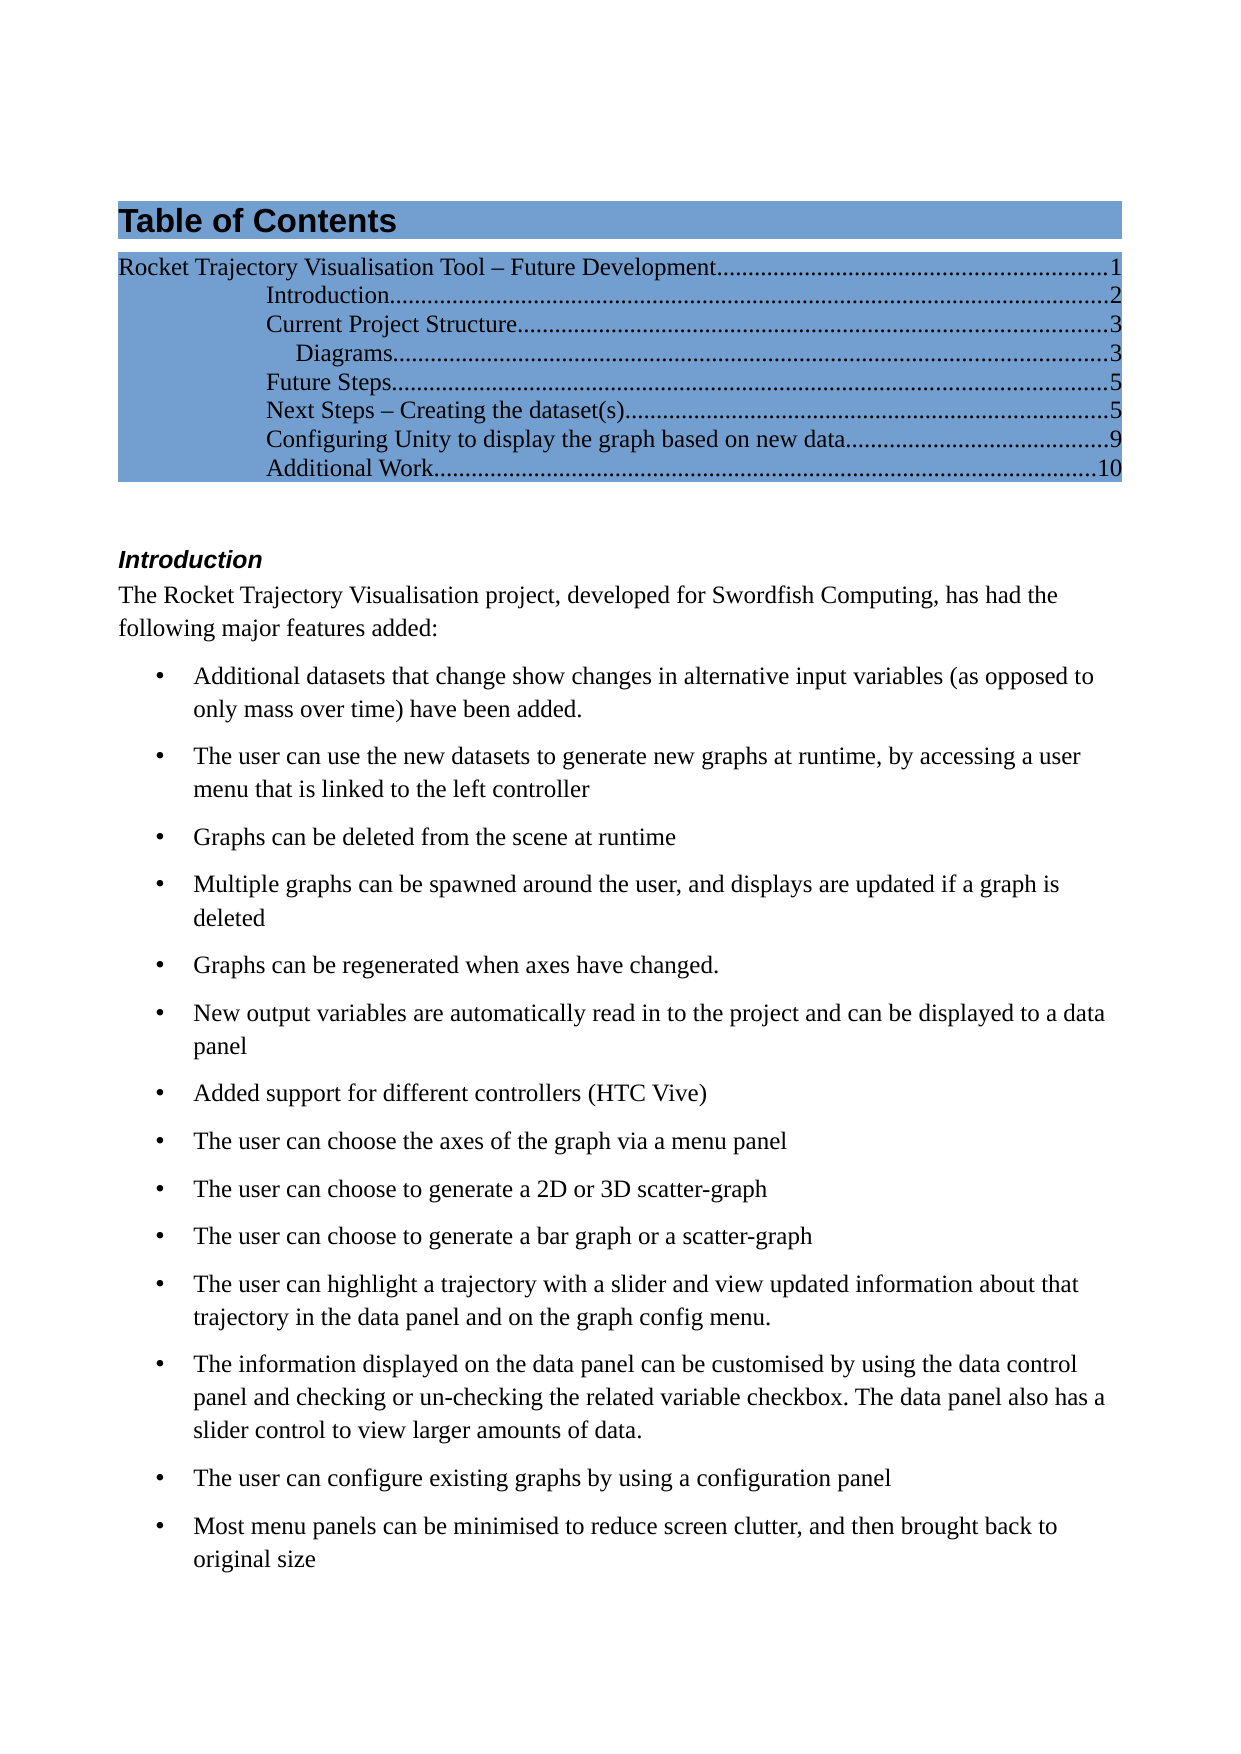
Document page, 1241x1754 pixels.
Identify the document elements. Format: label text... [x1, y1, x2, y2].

subtitle Table of Contents [118, 201, 1122, 239]
list The user can configure existing graphs by using a configuration panel [156, 1463, 1122, 1492]
text Additional Work 10 [266, 453, 1122, 482]
list The user can choose to generate a 2D or 3D scatter-graph [156, 1174, 1122, 1202]
text Current Project Structure 3 [266, 309, 1122, 338]
text Future Steps 5 [266, 367, 1122, 395]
text Diagrams 3 [295, 338, 1122, 367]
list Graphs can be deleted from the scene at runtime [156, 822, 1122, 851]
list Additional datasets that change show changes in alternative input variables (as opposed to only mass over time) have been added. [156, 661, 1122, 722]
list The user can use the new datasets to generate new graphs at runtime, by accessing a user menu that is linked to the left controller [156, 741, 1122, 803]
list The user can highlight a trajectory with a slider and view updated information about that trajectory in the data panel and on the graph config menu. [156, 1269, 1122, 1331]
text Introduction 2 [266, 280, 1122, 309]
list Graphs can be regenerated when axes have changed. [156, 950, 1122, 979]
list New output variables are automatically read in to the project and can be displayed to a data panel [156, 998, 1122, 1059]
list Added support for different controllers (HTC Vive) [156, 1078, 1122, 1107]
list The user can choose to generate a bar graph or a scatter-graph [156, 1221, 1122, 1250]
list The information displayed on the data panel can be customised by using the data control panel and checking or un-checking the related variable checkbox. The data panel also has a slider control to view larger amounts of data. [156, 1349, 1122, 1444]
text The Rocket Trajectory Visualisation project, developed for Swordfish Computing, has had the following major features added: [118, 580, 1122, 642]
list Most menu panels can be minimised to reduce screen clutter, and then brought back to original size [156, 1511, 1122, 1572]
list Multiple graphs can be spawned around the user, and displays are updated if a graph is deleted [156, 869, 1122, 931]
text Rocket Trajectory Visualisation Tool – Future Development 1 [118, 252, 1122, 280]
subtitle Introduction [118, 545, 1122, 574]
text Configuring Unity to display the graph based on new data 9 [266, 424, 1122, 453]
text Next Steps – Creating the dataset(s) 5 [266, 395, 1122, 424]
list The user can choose the axes of the graph via a menu panel [156, 1126, 1122, 1155]
